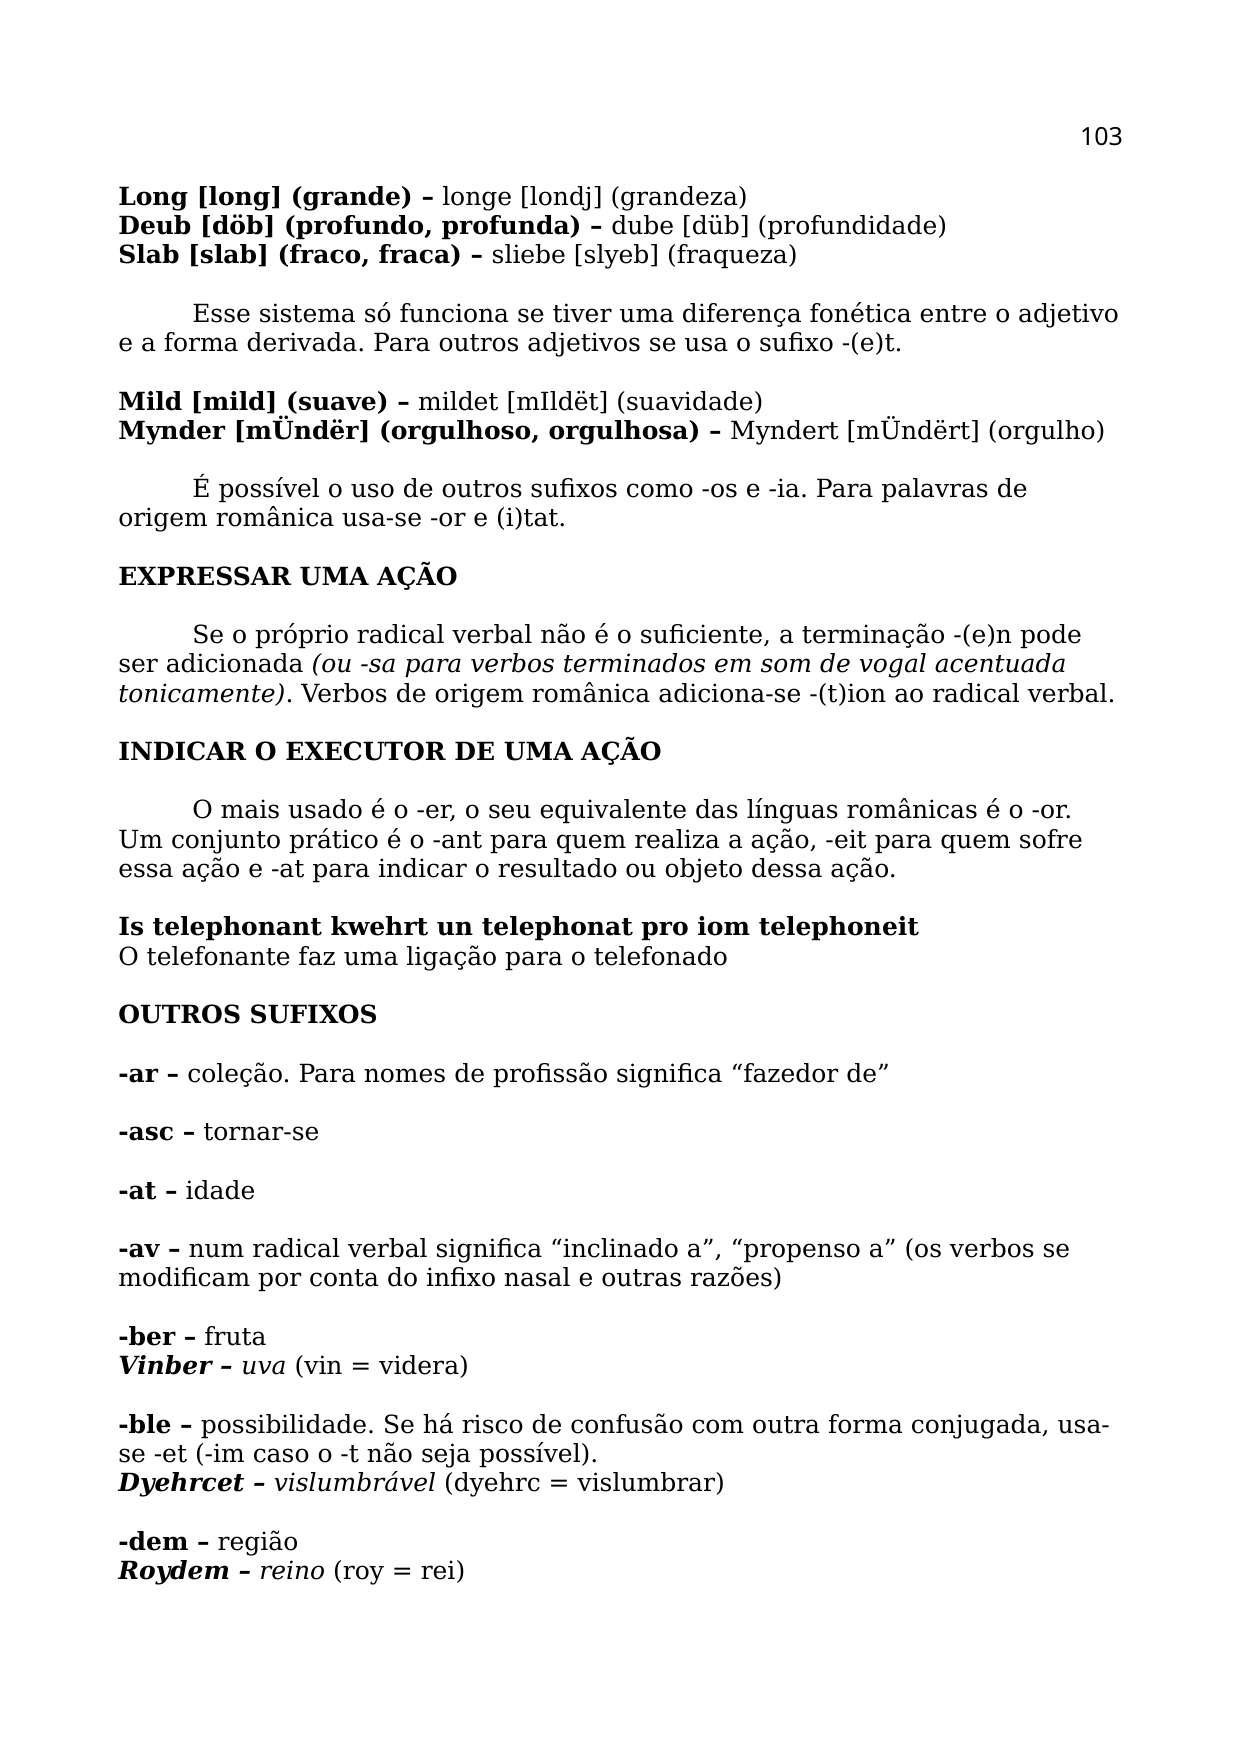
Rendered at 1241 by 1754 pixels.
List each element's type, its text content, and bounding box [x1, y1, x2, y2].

text -ar – coleção. Para nomes de profissão significa “fazedor de” [118, 1058, 1123, 1088]
text -asc – tornar-se [118, 1117, 1123, 1146]
subtitle OUTROS SUFIXOS [118, 1000, 1123, 1029]
text Mild [mild] (suave) – mildet [mIldët] (suavidade) [118, 386, 1123, 416]
text O mais usado é o -er, o seu equivalente das línguas românicas é o -or. Um conjunto prático é o -ant para quem realiza a ação, -eit para quem sofre essa ação e -at para indicar o resultado ou objeto dessa ação. [118, 796, 1123, 883]
text -ble – possibilidade. Se há risco de confusão com outra forma conjugada, usa-se -et (-im caso o -t não seja possível). [118, 1410, 1123, 1468]
text Deub [döb] (profundo, profunda) – dube [düb] (profundidade) [118, 211, 1123, 240]
text Esse sistema só funciona se tiver uma diferença fonética entre o adjetivo e a forma derivada. Para outros adjetivos se usa o sufixo -(e)t. [118, 299, 1123, 357]
text O telefonante faz uma ligação para o telefonado [118, 942, 1123, 971]
text -at – idade [118, 1176, 1123, 1205]
subtitle EXPRESSAR UMA AÇÃO [118, 562, 1123, 591]
text Vinber – uva (vin = videra) [118, 1351, 1123, 1381]
text Slab [slab] (fraco, fraca) – sliebe [slyeb] (fraqueza) [118, 240, 1123, 270]
text Se o próprio radical verbal não é o suficiente, a terminação -(e)n pode ser adicionada (ou -sa para verbos terminados em som de vogal acentuada tonicamente). Verbos de origem românica adiciona-se -(t)ion ao radical verbal. [118, 620, 1123, 708]
text É possível o uso de outros sufixos como -os e -ia. Para palavras de origem românica usa-se -or e (i)tat. [118, 474, 1123, 533]
text Roydem – reino (roy = rei) [118, 1556, 1123, 1586]
text -ber – fruta [118, 1322, 1123, 1351]
text Dyehrcet – vislumbrável (dyehrc = vislumbrar) [118, 1468, 1123, 1498]
text -av – num radical verbal significa “inclinado a”, “propenso a” (os verbos se modificam por conta do infixo nasal e outras razões) [118, 1234, 1123, 1293]
subtitle INDICAR O EXECUTOR DE UMA AÇÃO [118, 737, 1123, 766]
text Is telephonant kwehrt un telephonat pro iom telephoneit [118, 912, 1123, 942]
text Long [long] (grande) – longe [londj] (grandeza) [118, 182, 1123, 211]
text -dem – região [118, 1527, 1123, 1556]
text Mynder [mÜndër] (orgulhoso, orgulhosa) – Myndert [mÜndërt] (orgulho) [118, 416, 1123, 445]
